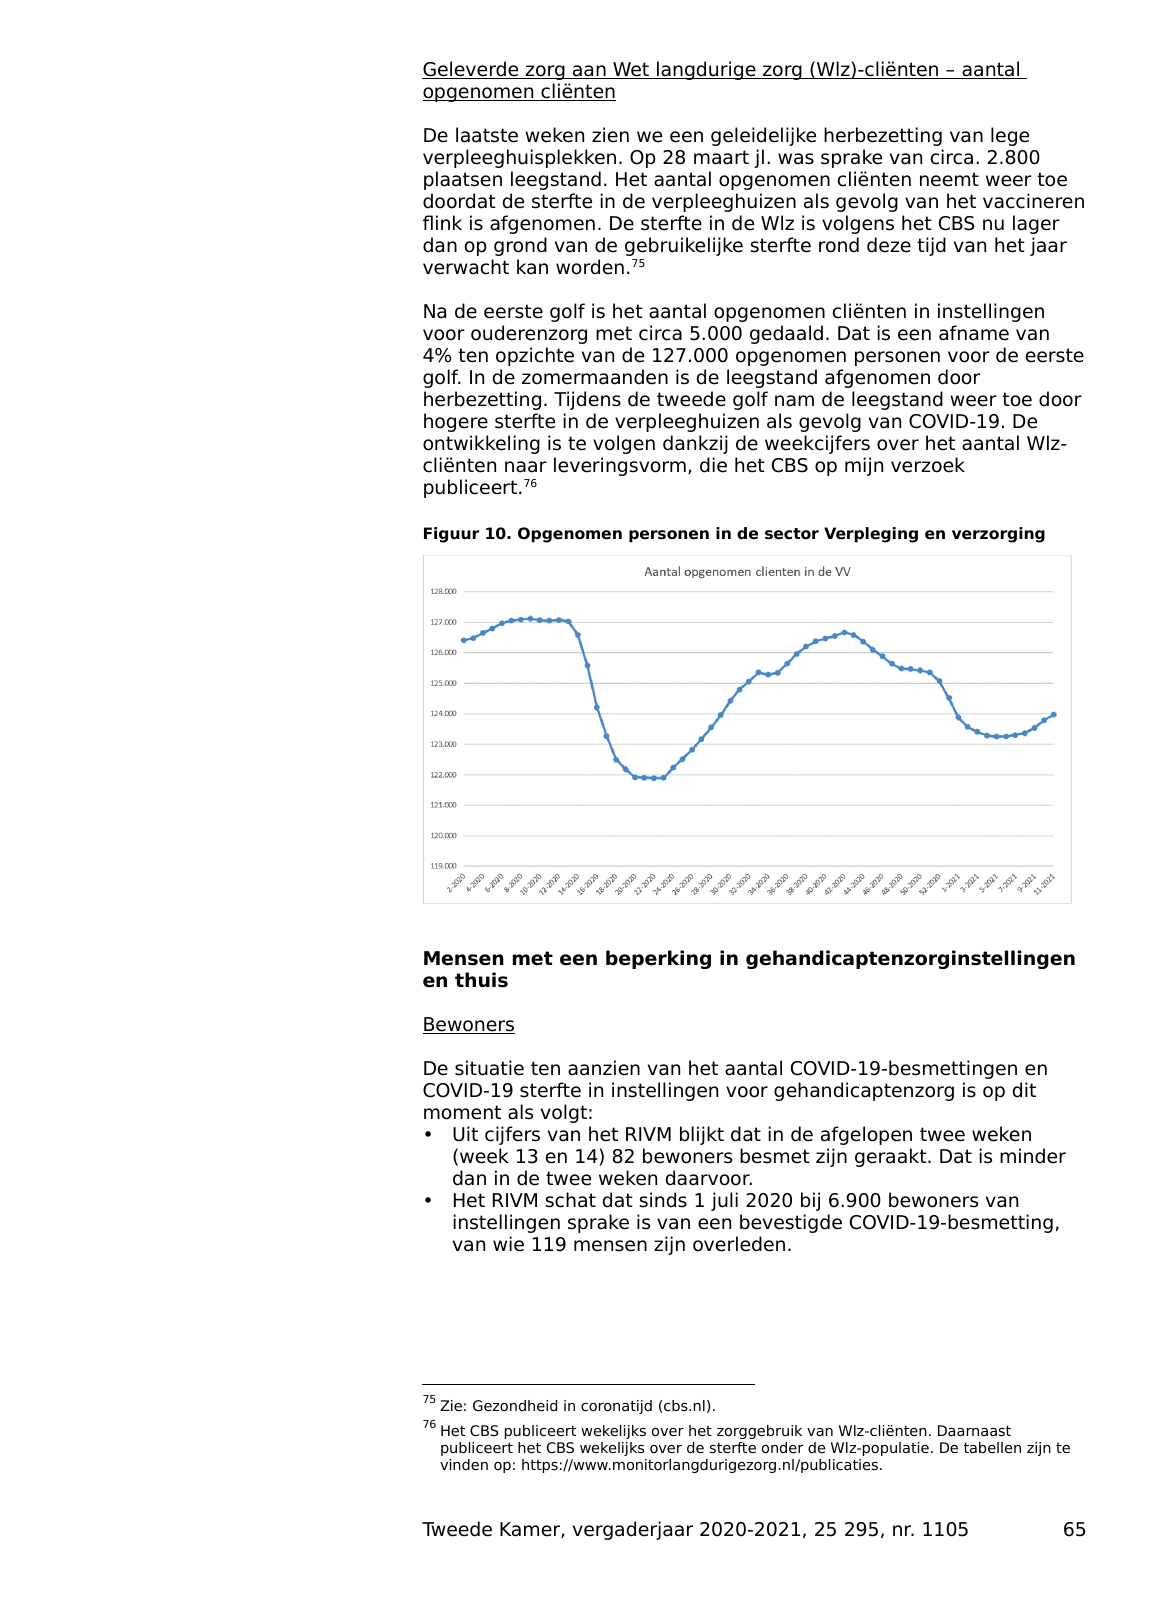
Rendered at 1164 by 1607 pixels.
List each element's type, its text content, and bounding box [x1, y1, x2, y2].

text De situatie ten aanzien van het aantal COVID-19-besmettingen en COVID-19 sterfte in instellingen voor gehandicaptenzorg is op dit moment als volgt: [422, 1058, 1087, 1124]
subtitle Bewoners [422, 1014, 1087, 1036]
subtitle Mensen met een beperking in gehandicaptenzorginstellingen en thuis [422, 948, 1087, 992]
picture [422, 555, 1072, 904]
text • Het RIVM schat dat sinds 1 juli 2020 bij 6.900 bewoners van instellingen sprake is van een bevestigde COVID-19-besmetting, van wie 119 mensen zijn overleden. [422, 1190, 1087, 1256]
subtitle Geleverde zorg aan Wet langdurige zorg (Wlz)-cliënten – aantal opgenomen cliënten [422, 59, 1087, 103]
text • Uit cijfers van het RIVM blijkt dat in de afgelopen twee weken (week 13 en 14) 82 bewoners besmet zijn geraakt. Dat is minder dan in de twee weken daarvoor. [422, 1124, 1087, 1190]
text Zie: Gezondheid in coronatijd (cbs.nl). [422, 1393, 1087, 1416]
text De laatste weken zien we een geleidelijke herbezetting van lege verpleeghuisplekken. Op 28 maart jl. was sprake van circa. 2.800 plaatsen leegstand. Het aantal opgenomen cliënten neemt weer toe doordat de sterfte in de verpleeghuizen als gevolg van het vaccineren flink is afgenomen. De sterfte in de Wlz is volgens het CBS nu lager dan op grond van de gebruikelijke sterfte rond deze tijd van het jaar verwacht kan worden. [422, 125, 1087, 279]
text Na de eerste golf is het aantal opgenomen cliënten in instellingen voor ouderenzorg met circa 5.000 gedaald. Dat is een afname van 4% ten opzichte van de 127.000 opgenomen personen voor de eerste golf. In de zomermaanden is de leegstand afgenomen door herbezetting. Tijdens de tweede golf nam de leegstand weer toe door hogere sterfte in de verpleeghuizen als gevolg van COVID-19. De ontwikkeling is te volgen dankzij de weekcijfers over het aantal Wlz-cliënten naar leveringsvorm, die het CBS op mijn verzoek publiceert. [422, 301, 1087, 499]
text Het CBS publiceert wekelijks over het zorggebruik van Wlz-cliënten. Daarnaast publiceert het CBS wekelijks over de sterfte onder de Wlz-populatie. De tabellen zijn te vinden op: https://www.monitorlangdurigezorg.nl/publicaties. [422, 1418, 1087, 1474]
text Figuur 10. Opgenomen personen in de sector Verpleging en verzorging [422, 525, 1072, 543]
